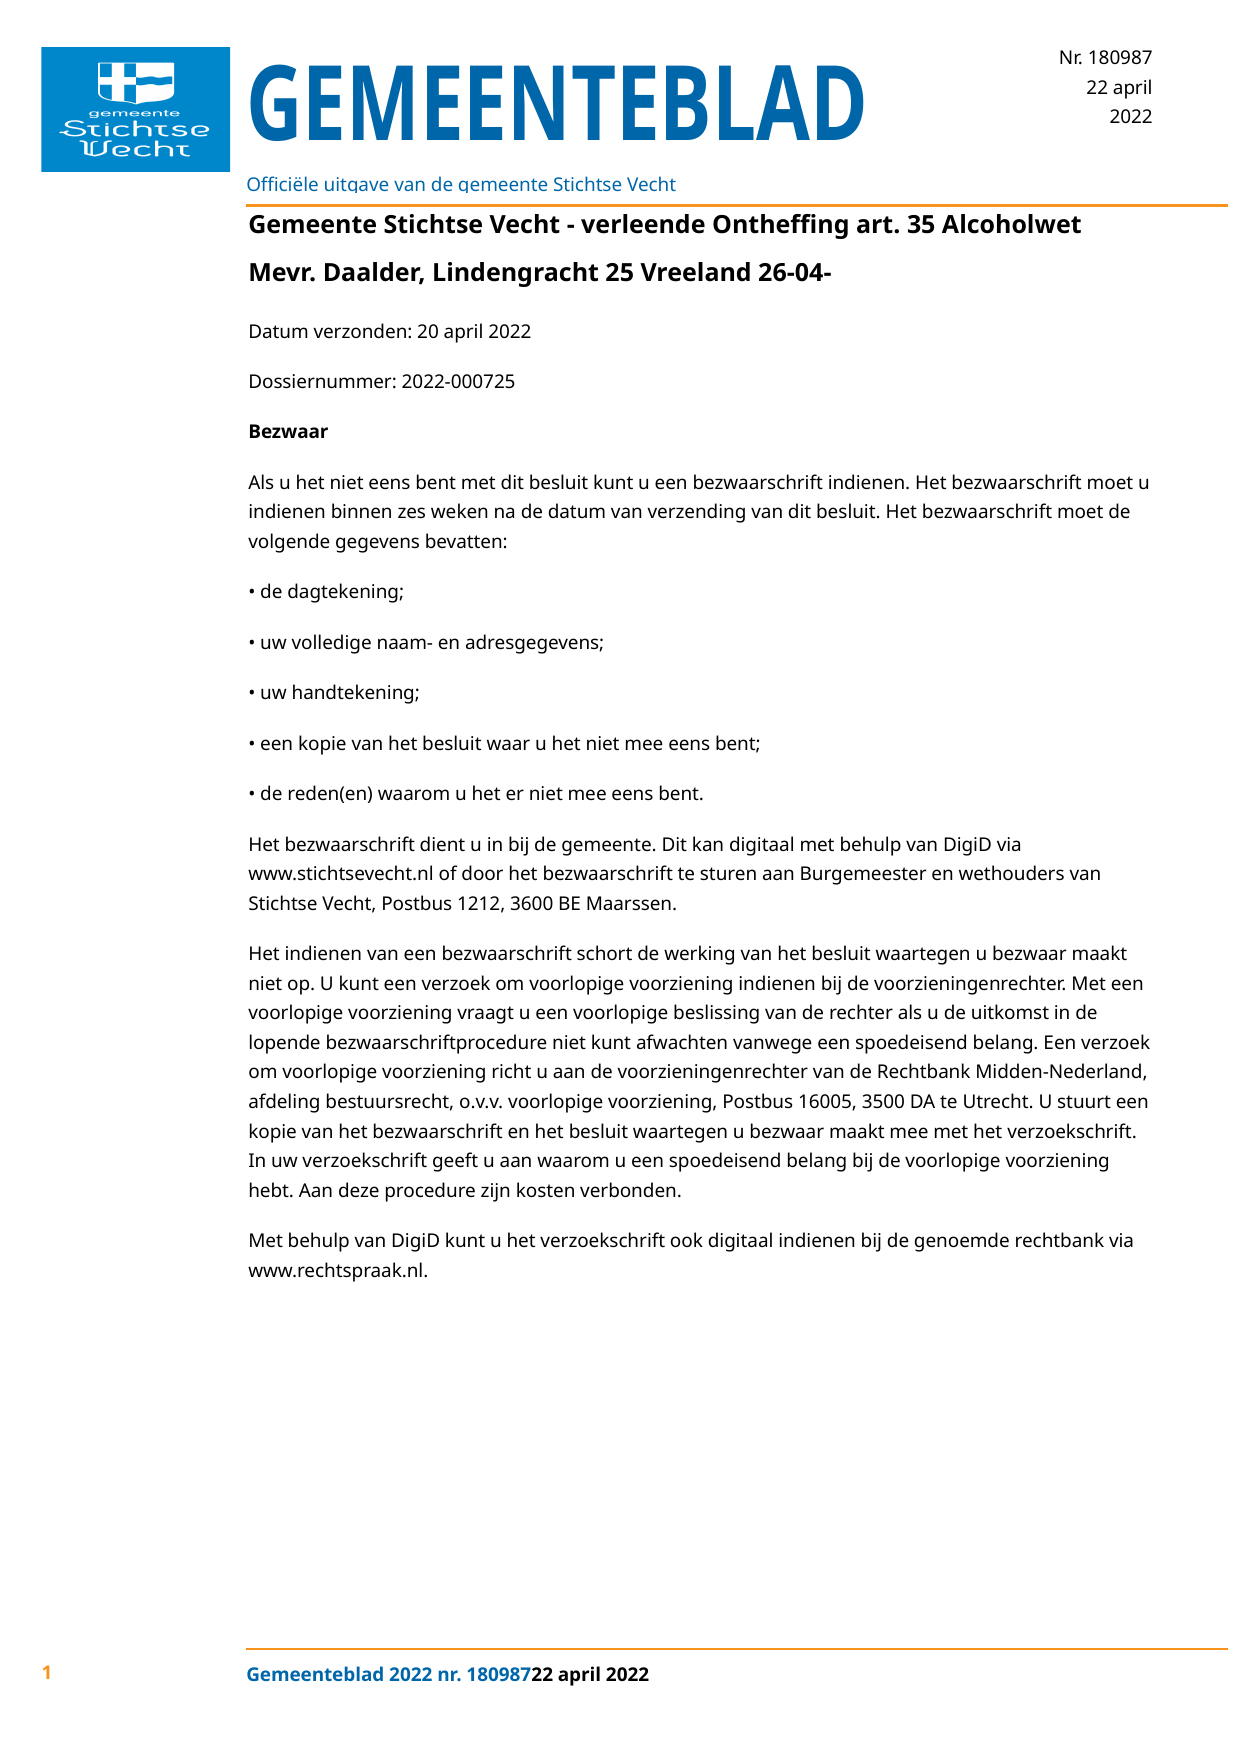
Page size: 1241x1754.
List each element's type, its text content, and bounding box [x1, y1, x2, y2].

text • de reden(en) waarom u het er niet mee eens bent. [248, 780, 1152, 806]
text Dossiernummer: 2022-000725 [248, 368, 1152, 394]
text Als u het niet eens bent met dit besluit kunt u een bezwaarschrift indienen. Het bezwaarschrift moet u indienen binnen zes weken na de datum van verzending van dit besluit. Het bezwaarschrift moet de volgende gegevens bevatten: [248, 469, 1152, 554]
text Het bezwaarschrift dient u in bij de gemeente. Dit kan digitaal met behulp van DigiD via www.stichtsevecht.nl of door het bezwaarschrift te sturen aan Burgemeester en wethouders van Stichtse Vecht, Postbus 1212, 3600 BE Maarssen. [248, 831, 1152, 916]
text Bezwaar [248, 419, 1152, 444]
text • uw volledige naam- en adresgegevens; [248, 629, 1152, 655]
picture [99, 63, 135, 101]
text Het indienen van een bezwaarschrift schort de werking van het besluit waartegen u bezwaar maakt niet op. U kunt een verzoek om voorlopige voorziening indienen bij de voorzieningenrechter. Met een voorlopige voorziening vraagt u een voorlopige beslissing van de rechter als u de uitkomst in de lopende bezwaarschriftprocedure niet kunt afwachten vanwege een spoedeisend belang. Een verzoek om voorlopige voorziening richt u aan de voorzieningenrechter van de Rechtbank Midden-Nederland, afdeling bestuursrecht, o.v.v. voorlopige voorziening, Postbus 16005, 3500 DA te Utrecht. U stuurt een kopie van het bezwaarschrift en het besluit waartegen u bezwaar maakt mee met het verzoekschrift. In uw verzoekschrift geeft u aan waarom u een spoedeisend belang bij de voorlopige voorziening hebt. Aan deze procedure zijn kosten verbonden. [248, 940, 1152, 1203]
text • een kopie van het besluit waar u het niet mee eens bent; [248, 730, 1152, 756]
picture [137, 63, 174, 103]
text • de dagtekening; [248, 579, 1152, 604]
text Met behulp van DigiD kunt u het verzoekschrift ook digitaal indienen bij de genoemde rechtbank via www.rechtspraak.nl. [248, 1227, 1152, 1283]
text Gemeente Stichtse Vecht - verleende Ontheffing art. 35 Alcoholwet Mevr. Daalder, Lindengracht 25 Vreeland 26-04- [248, 207, 1152, 288]
text Datum verzonden: 20 april 2022 [248, 318, 1152, 344]
text • uw handtekening; [248, 679, 1152, 705]
